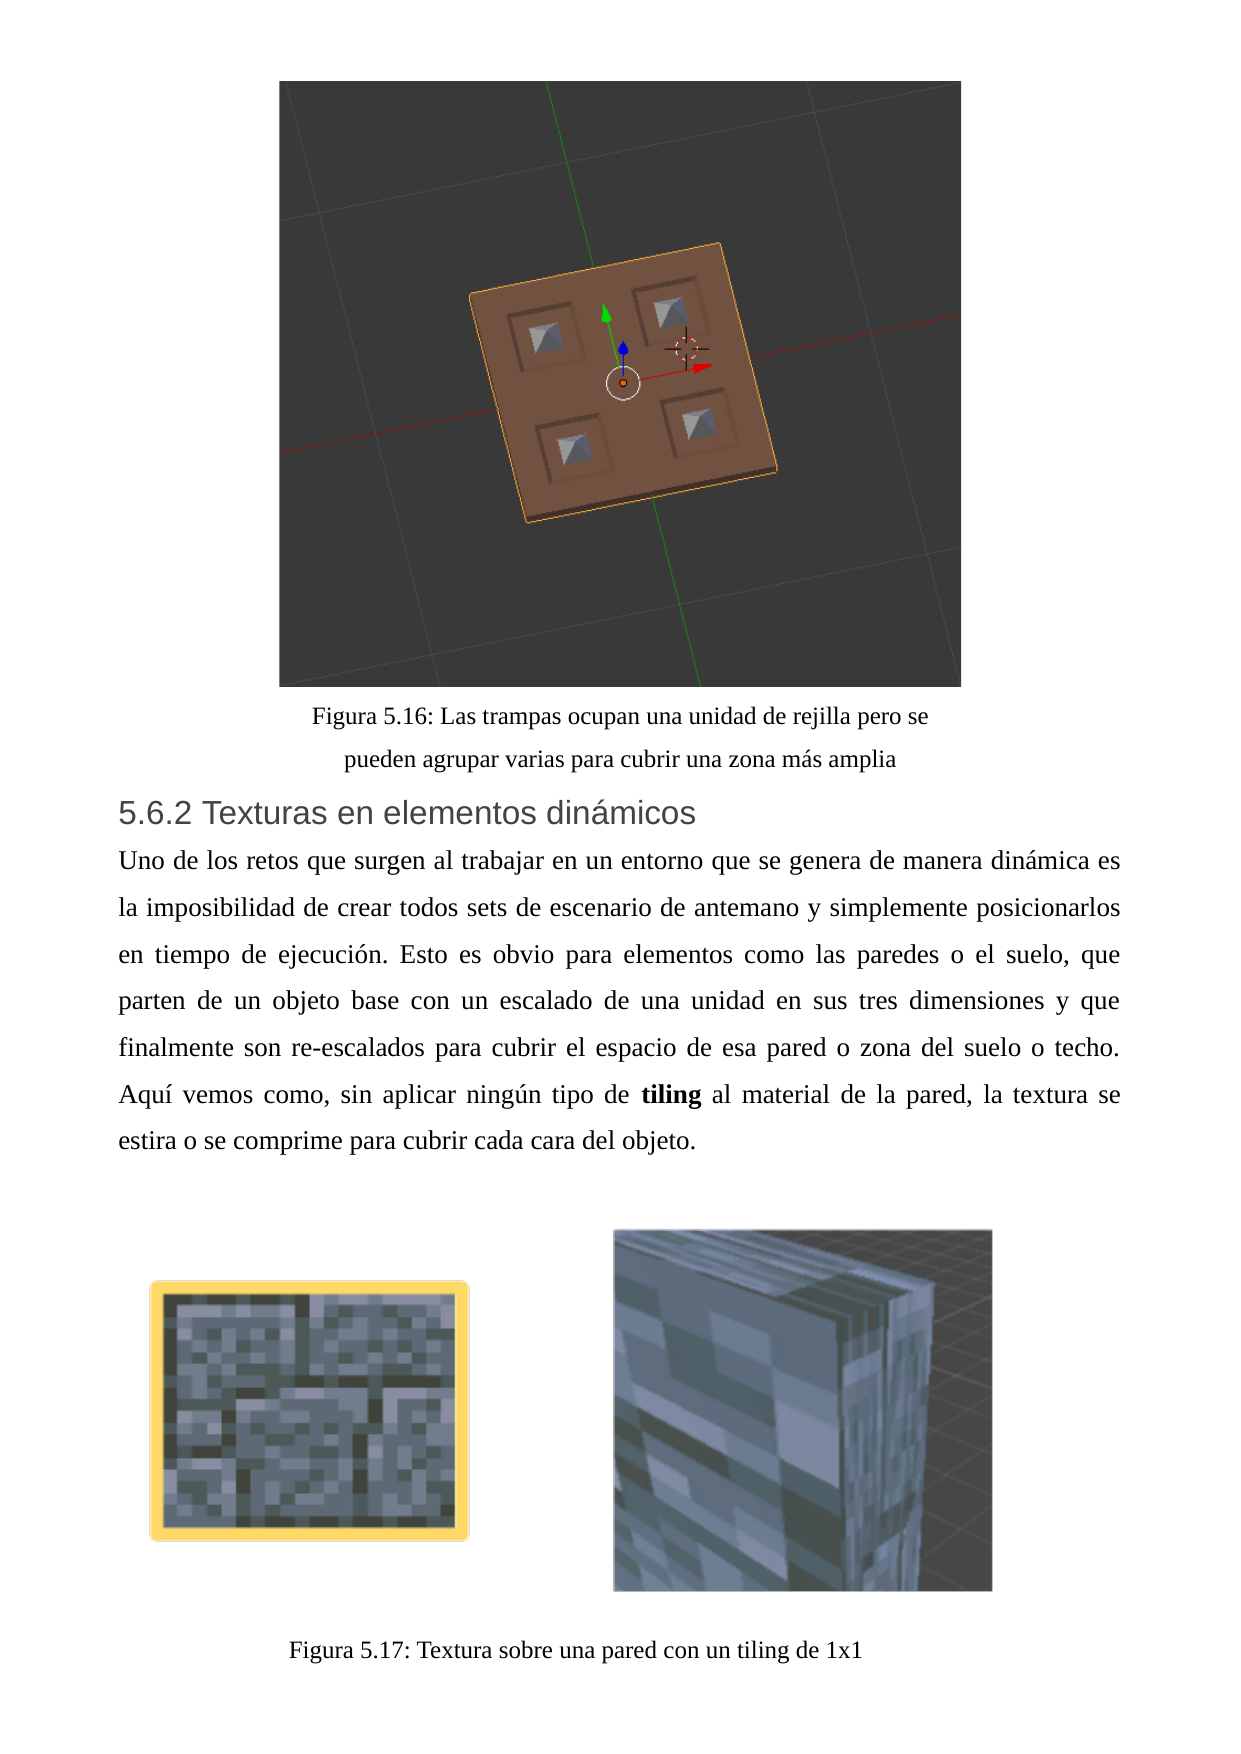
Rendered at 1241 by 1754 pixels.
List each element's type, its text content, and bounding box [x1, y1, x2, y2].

text Figura 5.17: Textura sobre una pared con un tiling de 1x1 [118, 1622, 1033, 1664]
picture [118, 1183, 1034, 1622]
text Uno de los retos que surgen al trabajar en un entorno que se genera de manera dinámica es la imposibilidad de crear todos sets de escenario de antemano y simplemente posicionarlos en tiempo de ejecución. Esto es obvio para elementos como las paredes o el suelo, que parten de un objeto base con un escalado de una unidad en sus tres dimensiones y que finalmente son re-escalados para cubrir el espacio de esa pared o zona del suelo o techo. Aquí vemos como, sin aplicar ningún tipo de tiling al material de la pared, la textura se estira o se comprime para cubrir cada cara del objeto. [118, 844, 1122, 1156]
picture [279, 81, 962, 687]
text Figura 5.16: Las trampas ocupan una unidad de rejilla pero se pueden agrupar varias para cubrir una zona más amplia [279, 687, 961, 773]
subtitle Texturas en elementos dinámicos [118, 687, 1122, 832]
